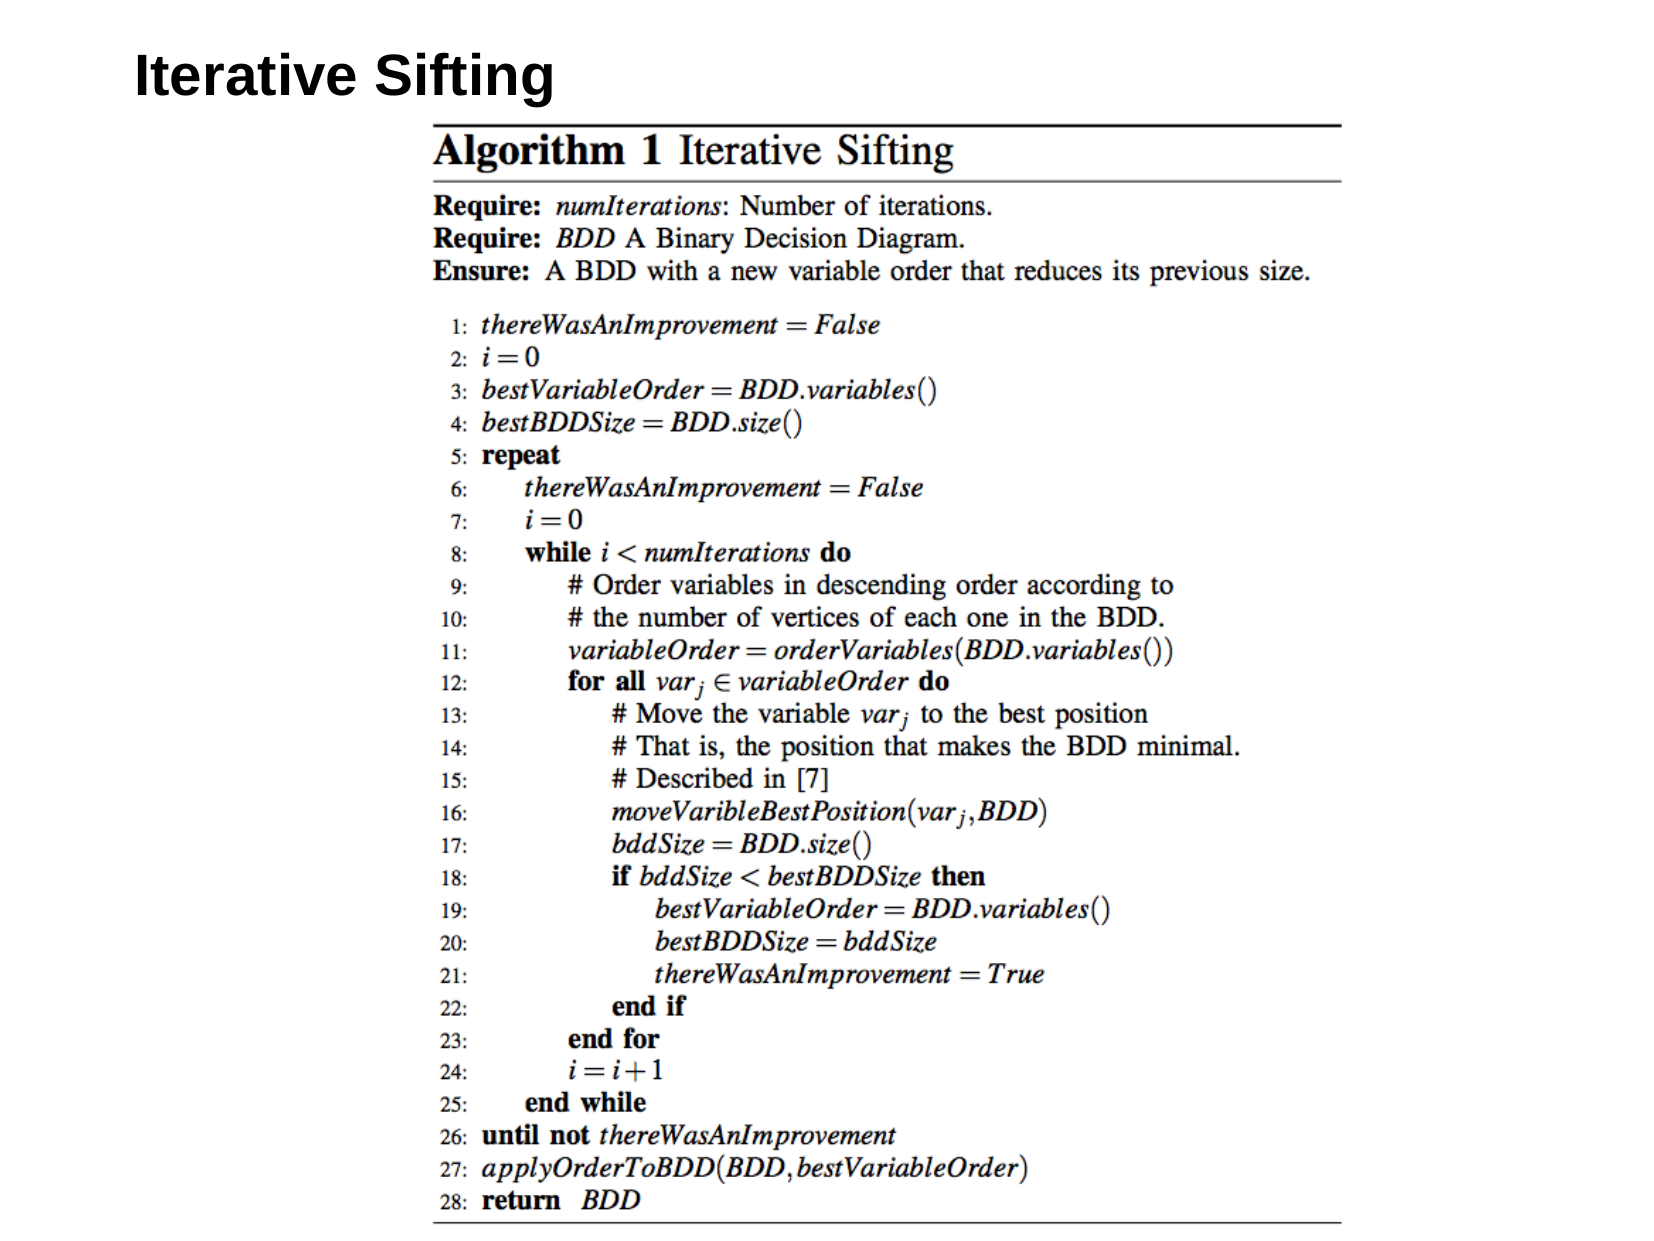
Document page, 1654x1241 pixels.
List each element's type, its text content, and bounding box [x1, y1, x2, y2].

text_box Iterative Sifting [84, 35, 1583, 113]
picture [419, 112, 1359, 1235]
